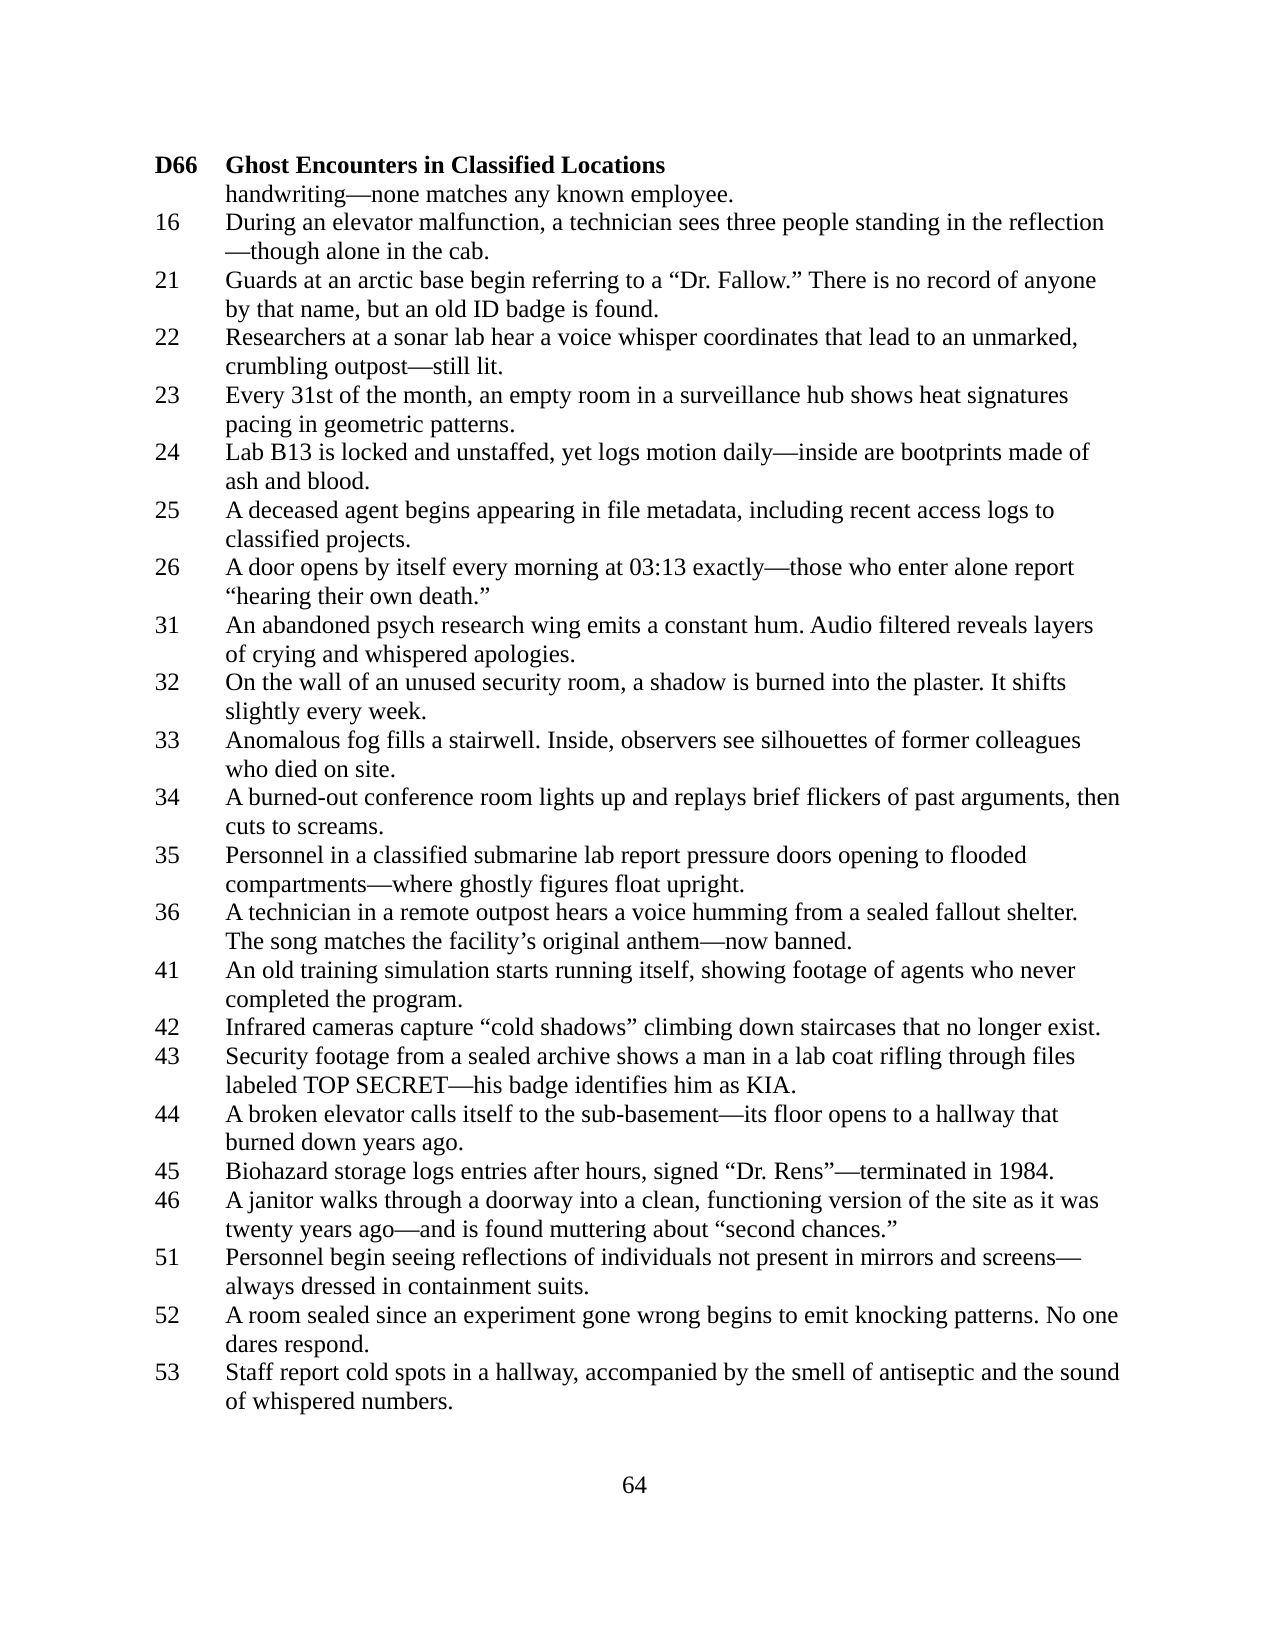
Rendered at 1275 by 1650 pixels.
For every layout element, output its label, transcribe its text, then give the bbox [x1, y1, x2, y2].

table_cell Biohazard storage logs entries after hours, signed “Dr. Rens”—terminated in 1984. [221, 1156, 1125, 1185]
table_cell A technician in a remote outpost hears a voice humming from a sealed fallout shelter. The song matches the facility’s original anthem—now banned. [221, 898, 1125, 955]
table_cell 43 [150, 1041, 221, 1099]
table_cell 26 [150, 553, 221, 610]
table_cell 16 [150, 208, 221, 265]
table_cell 32 [150, 668, 221, 725]
table_cell Lab B13 is locked and unstaffed, yet logs motion daily—inside are bootprints made of ash and blood. [221, 438, 1125, 495]
table_cell An abandoned psych research wing emits a constant hum. Audio filtered reveals layers of crying and whispered apologies. [221, 610, 1125, 667]
table_cell Personnel in a classified submarine lab report pressure doors opening to flooded compartments—where ghostly figures float upright. [221, 840, 1125, 897]
table_cell handwriting—none matches any known employee. [221, 179, 1125, 207]
table_cell 36 [150, 898, 221, 955]
table_cell 35 [150, 840, 221, 897]
table_cell 21 [150, 265, 221, 322]
table_cell Guards at an arctic base begin referring to a “Dr. Fallow.” There is no record of anyone by that name, but an old ID badge is found. [221, 265, 1125, 322]
table_cell 33 [150, 725, 221, 782]
table_cell A broken elevator calls itself to the sub-basement—its floor opens to a hallway that burned down years ago. [221, 1099, 1125, 1156]
table_cell 22 [150, 323, 221, 380]
table_cell During an elevator malfunction, a technician sees three people standing in the reflection—though alone in the cab. [221, 208, 1125, 265]
table_header Ghost Encounters in Classified Locations [221, 150, 1125, 179]
table_header D66 [150, 150, 221, 179]
table_cell Every 31st of the month, an empty room in a surveillance hub shows heat signatures pacing in geometric patterns. [221, 380, 1125, 437]
table_cell Personnel begin seeing reflections of individuals not present in mirrors and screens—always dressed in containment suits. [221, 1243, 1125, 1300]
table_cell A janitor walks through a doorway into a clean, functioning version of the site as it was twenty years ago—and is found muttering about “second chances.” [221, 1185, 1125, 1242]
table_cell 46 [150, 1185, 221, 1242]
table_cell Security footage from a sealed archive shows a man in a lab coat rifling through files labeled TOP SECRET—his badge identifies him as KIA. [221, 1041, 1125, 1099]
table_cell 42 [150, 1013, 221, 1041]
table_cell 41 [150, 955, 221, 1012]
table_cell 31 [150, 610, 221, 667]
table_cell 51 [150, 1243, 221, 1300]
table_cell 53 [150, 1358, 221, 1415]
table_cell Infrared cameras capture “cold shadows” climbing down staircases that no longer exist. [221, 1013, 1125, 1041]
table_cell A room sealed since an experiment gone wrong begins to emit knocking patterns. No one dares respond. [221, 1300, 1125, 1357]
table_cell Staff report cold spots in a hallway, accompanied by the smell of antiseptic and the sound of whispered numbers. [221, 1358, 1125, 1415]
table_cell 45 [150, 1156, 221, 1185]
table_cell A door opens by itself every morning at 03:13 exactly—those who enter alone report “hearing their own death.” [221, 553, 1125, 610]
table_cell An old training simulation starts running itself, showing footage of agents who never completed the program. [221, 955, 1125, 1012]
table_cell 52 [150, 1300, 221, 1357]
table_cell On the wall of an unused security room, a shadow is burned into the plaster. It shifts slightly every week. [221, 668, 1125, 725]
table_cell 24 [150, 438, 221, 495]
table_cell Anomalous fog fills a stairwell. Inside, observers see silhouettes of former colleagues who died on site. [221, 725, 1125, 782]
table_cell 44 [150, 1099, 221, 1156]
table_cell [150, 179, 221, 207]
table_cell A deceased agent begins appearing in file metadata, including recent access logs to classified projects. [221, 495, 1125, 552]
table_cell A burned-out conference room lights up and replays brief flickers of past arguments, then cuts to screams. [221, 783, 1125, 840]
table_cell 23 [150, 380, 221, 437]
table_cell Researchers at a sonar lab hear a voice whisper coordinates that lead to an unmarked, crumbling outpost—still lit. [221, 323, 1125, 380]
table_cell 34 [150, 783, 221, 840]
table_cell 25 [150, 495, 221, 552]
